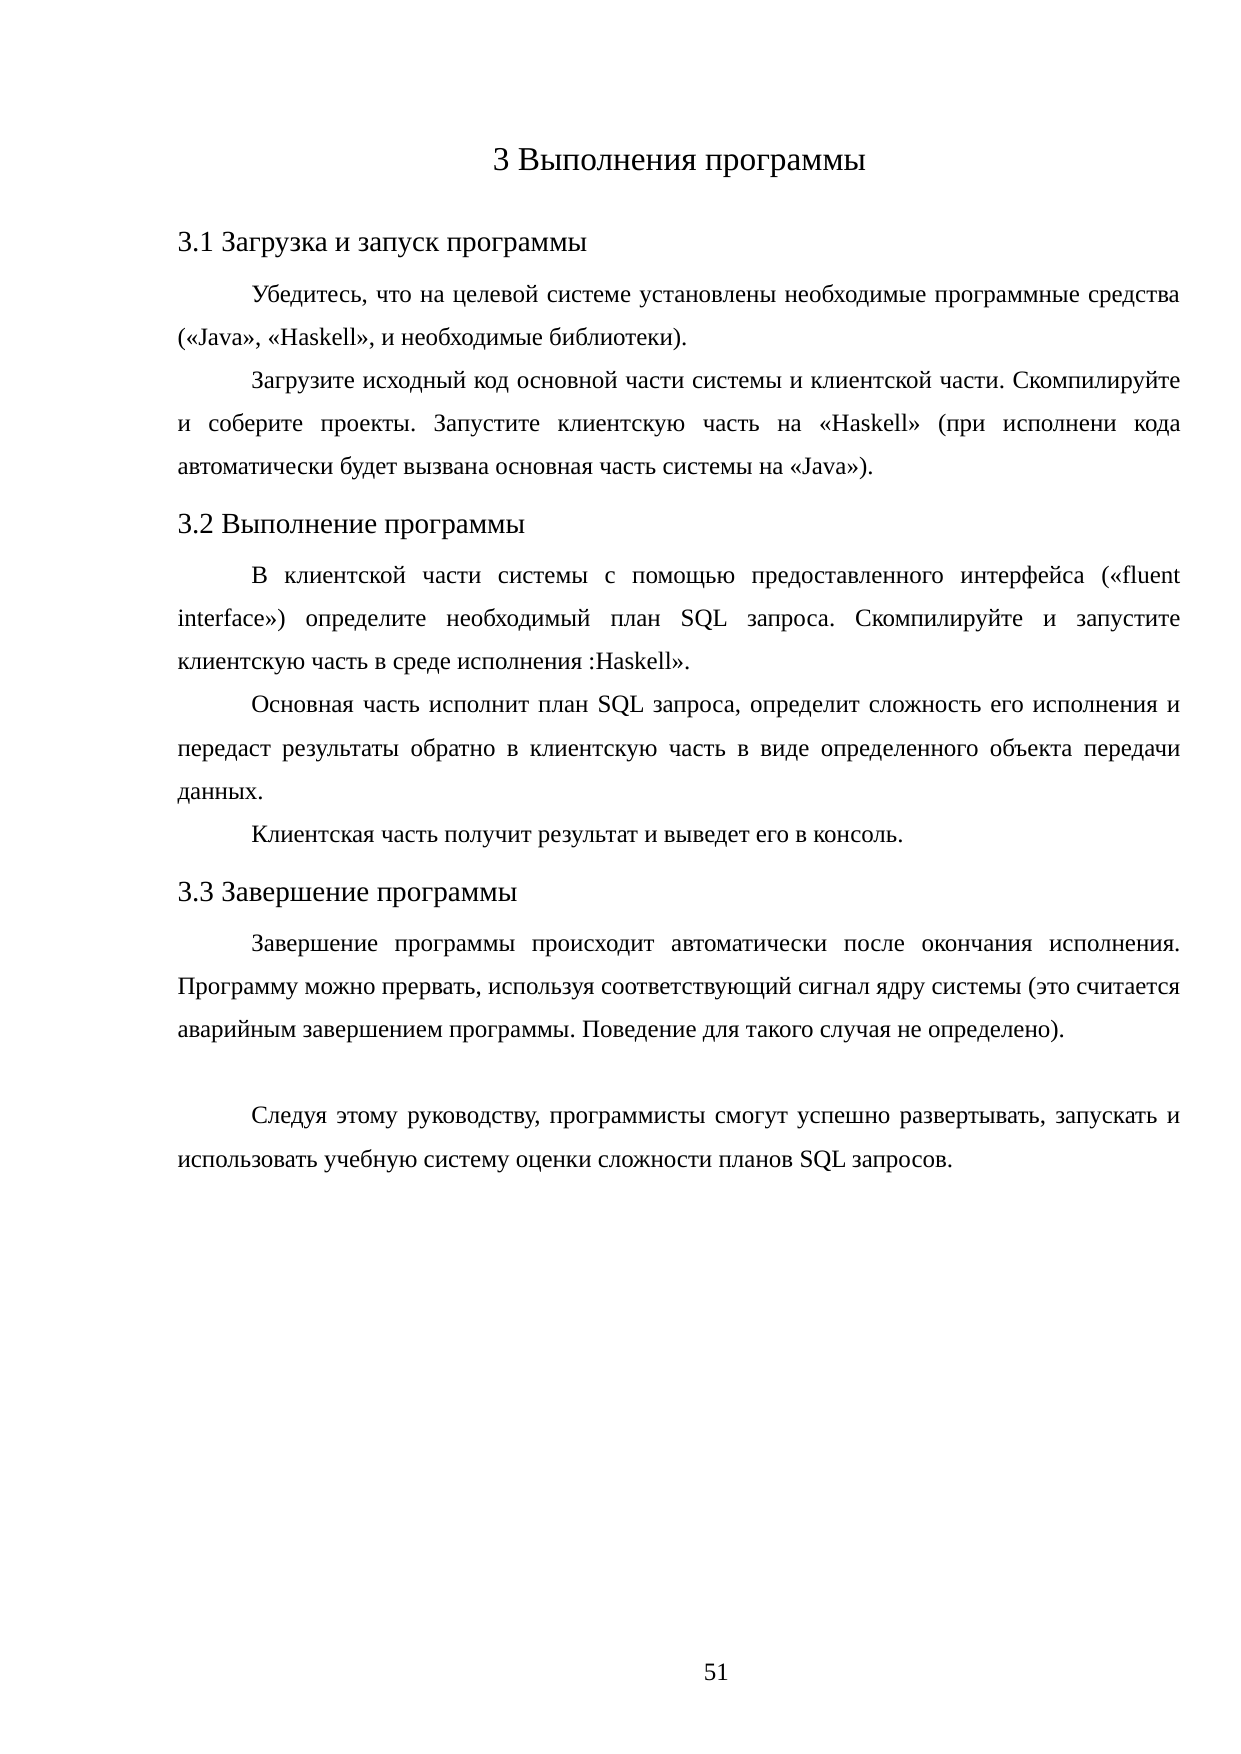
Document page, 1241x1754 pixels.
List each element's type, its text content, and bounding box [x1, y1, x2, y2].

text Клиентская часть получит результат и выведет его в консоль. [177, 819, 1181, 848]
subtitle 3.1 Загрузка и запуск программы [177, 224, 1181, 258]
text Убедитесь, что на целевой системе установлены необходимые программные средства («Java», «Haskell», и необходимые библиотеки). [177, 279, 1181, 351]
subtitle 3 Выполнения программы [177, 139, 1181, 177]
text Основная часть исполнит план SQL запроса, определит сложность его исполнения и передаст результаты обратно в клиентскую часть в виде определенного объекта передачи данных. [177, 689, 1181, 804]
text Следуя этому руководству, программисты смогут успешно развертывать, запускать и использовать учебную систему оценки сложности планов SQL запросов. [177, 1101, 1181, 1172]
subtitle 3.2 Выполнение программы [177, 506, 1181, 539]
subtitle 3.3 Завершение программы [177, 874, 1181, 907]
text В клиентской части системы с помощью предоставленного интерфейса («fluent interface») определите необходимый план SQL запроса. Скомпилируйте и запустите клиентскую часть в среде исполнения :Haskell». [177, 560, 1181, 675]
text Завершение программы происходит автоматически после окончания исполнения. Программу можно прервать, используя соответствующий сигнал ядру системы (это считается аварийным завершением программы. Поведение для такого случая не определено). [177, 928, 1181, 1043]
text Загрузите исходный код основной части системы и клиентской части. Скомпилируйте и соберите проекты. Запустите клиентскую часть на «Haskell» (при исполнени кода автоматически будет вызвана основная часть системы на «Java»). [177, 365, 1181, 480]
